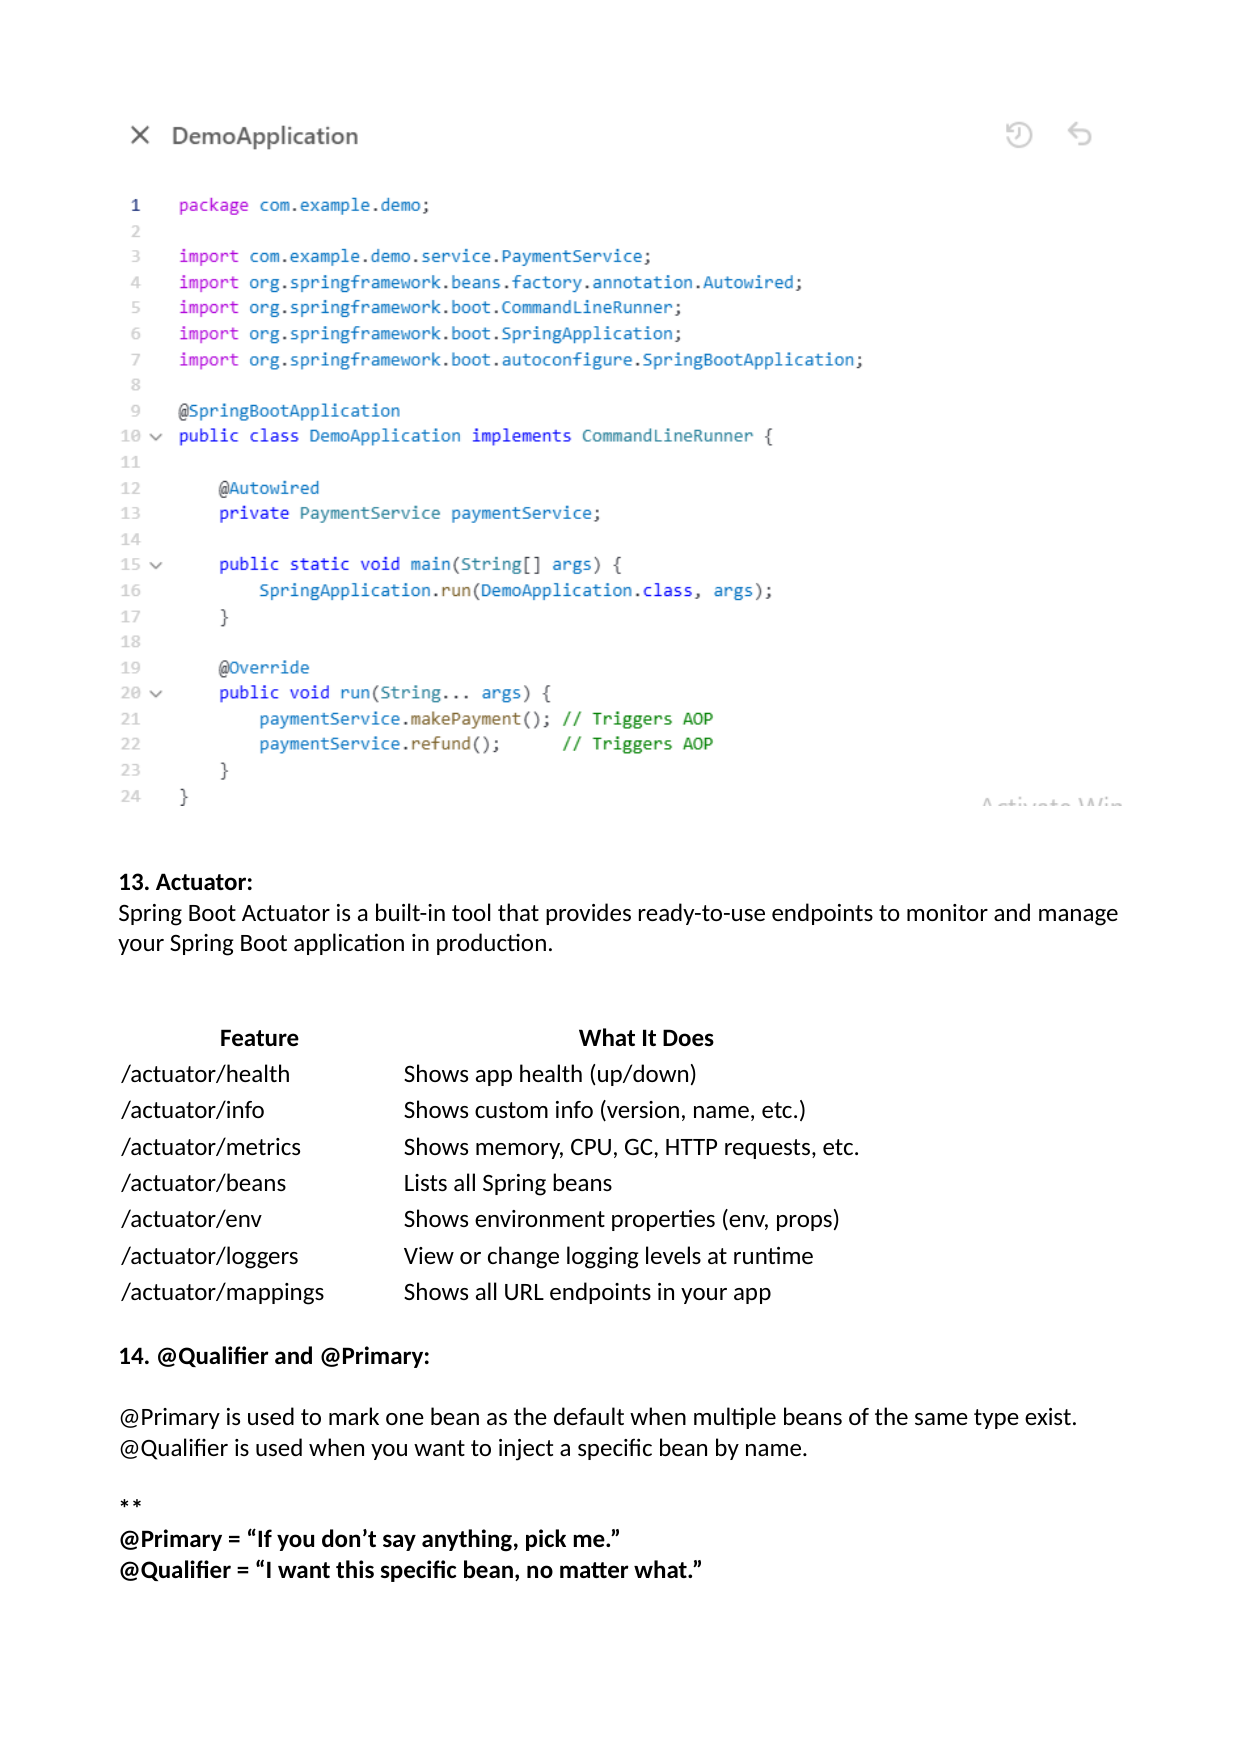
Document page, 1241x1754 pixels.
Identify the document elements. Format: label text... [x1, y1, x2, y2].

table_cell Shows memory, CPU, GC, HTTP requests, etc. [401, 1128, 892, 1164]
table_cell Shows environment properties (env, props) [401, 1201, 892, 1237]
table_cell /actuator/health [118, 1055, 401, 1092]
table_cell View or change logging levels at runtime [401, 1237, 892, 1273]
table_cell /actuator/beans [118, 1164, 401, 1201]
text ** [118, 1493, 1122, 1523]
table_cell /actuator/metrics [118, 1128, 401, 1164]
text Spring Boot Actuator is a built-in tool that provides ready-to-use endpoints to monitor and manage your Spring Boot application in production. [118, 897, 1122, 958]
table_cell Shows all URL endpoints in your app [401, 1274, 892, 1310]
table_cell /actuator/env [118, 1201, 401, 1237]
table_header What It Does [401, 1019, 892, 1055]
table_cell Shows app health (up/down) [401, 1055, 892, 1092]
picture [118, 118, 1123, 806]
text @Primary is used to mark one bean as the default when multiple beans of the same type exist. @Qualifier is used when you want to inject a specific bean by name. [118, 1401, 1122, 1462]
table_cell /actuator/mappings [118, 1274, 401, 1310]
table_cell Lists all Spring beans [401, 1164, 892, 1201]
text 14. @Qualifier and @Primary: [118, 1340, 1122, 1371]
table_cell Shows custom info (version, name, etc.) [401, 1092, 892, 1128]
table_cell /actuator/loggers [118, 1237, 401, 1273]
table_header Feature [118, 1019, 401, 1055]
text @Primary = “If you don’t say anything, pick me.” @Qualifier = “I want this specific bean, no matter what.” [118, 1523, 1122, 1615]
text 13. Actuator: [118, 866, 1122, 897]
table_cell /actuator/info [118, 1092, 401, 1128]
